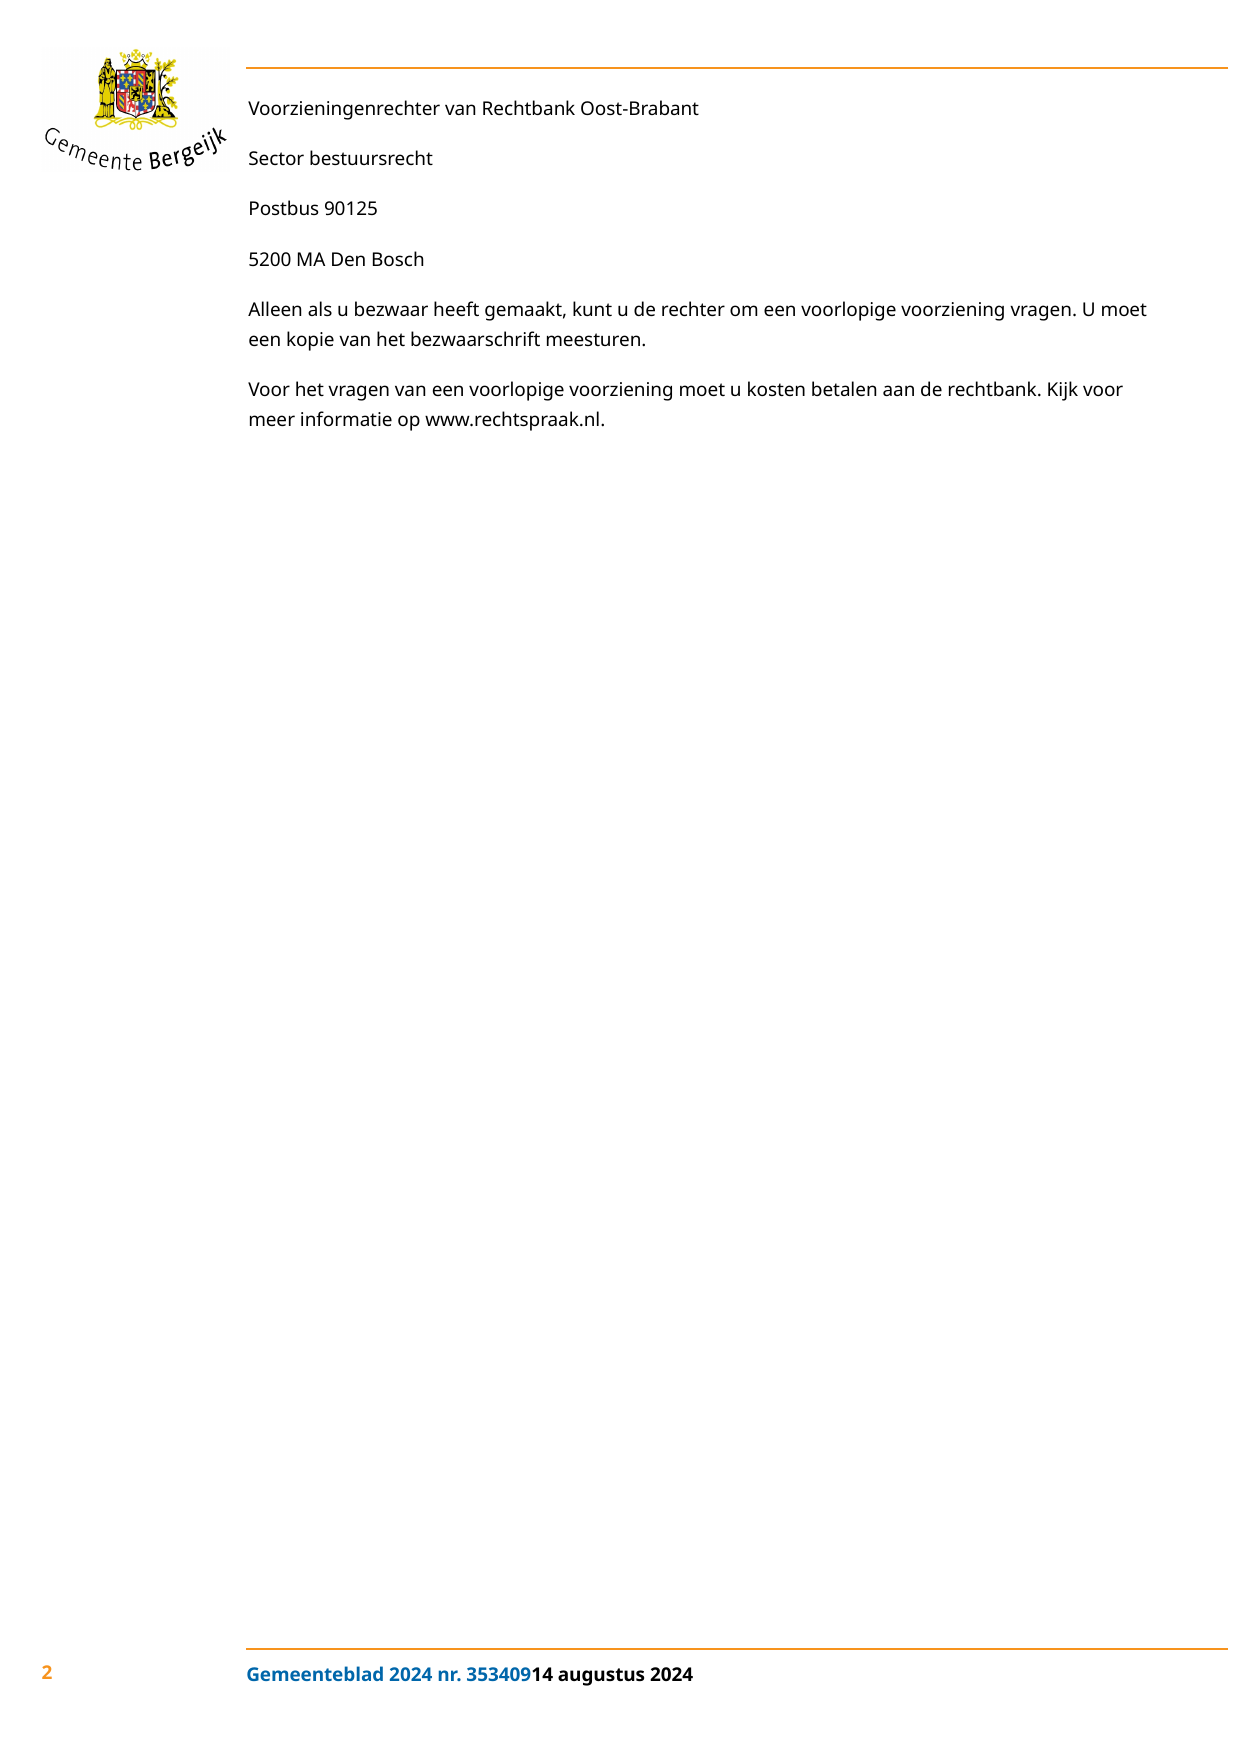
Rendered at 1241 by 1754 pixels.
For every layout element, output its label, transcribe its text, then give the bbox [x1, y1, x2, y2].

text Sector bestuursrecht [248, 145, 1152, 171]
text 5200 MA Den Bosch [248, 246, 1152, 272]
picture [41, 47, 231, 172]
text Voorzieningenrechter van Rechtbank Oost-Brabant [248, 95, 1152, 121]
text Voor het vragen van een voorlopige voorziening moet u kosten betalen aan de rechtbank. Kijk voor meer informatie op www.rechtspraak.nl. [248, 376, 1152, 432]
text Postbus 90125 [248, 196, 1152, 221]
text Alleen als u bezwaar heeft gemaakt, kunt u de rechter om een voorlopige voorziening vragen. U moet een kopie van het bezwaarschrift meesturen. [248, 296, 1152, 352]
